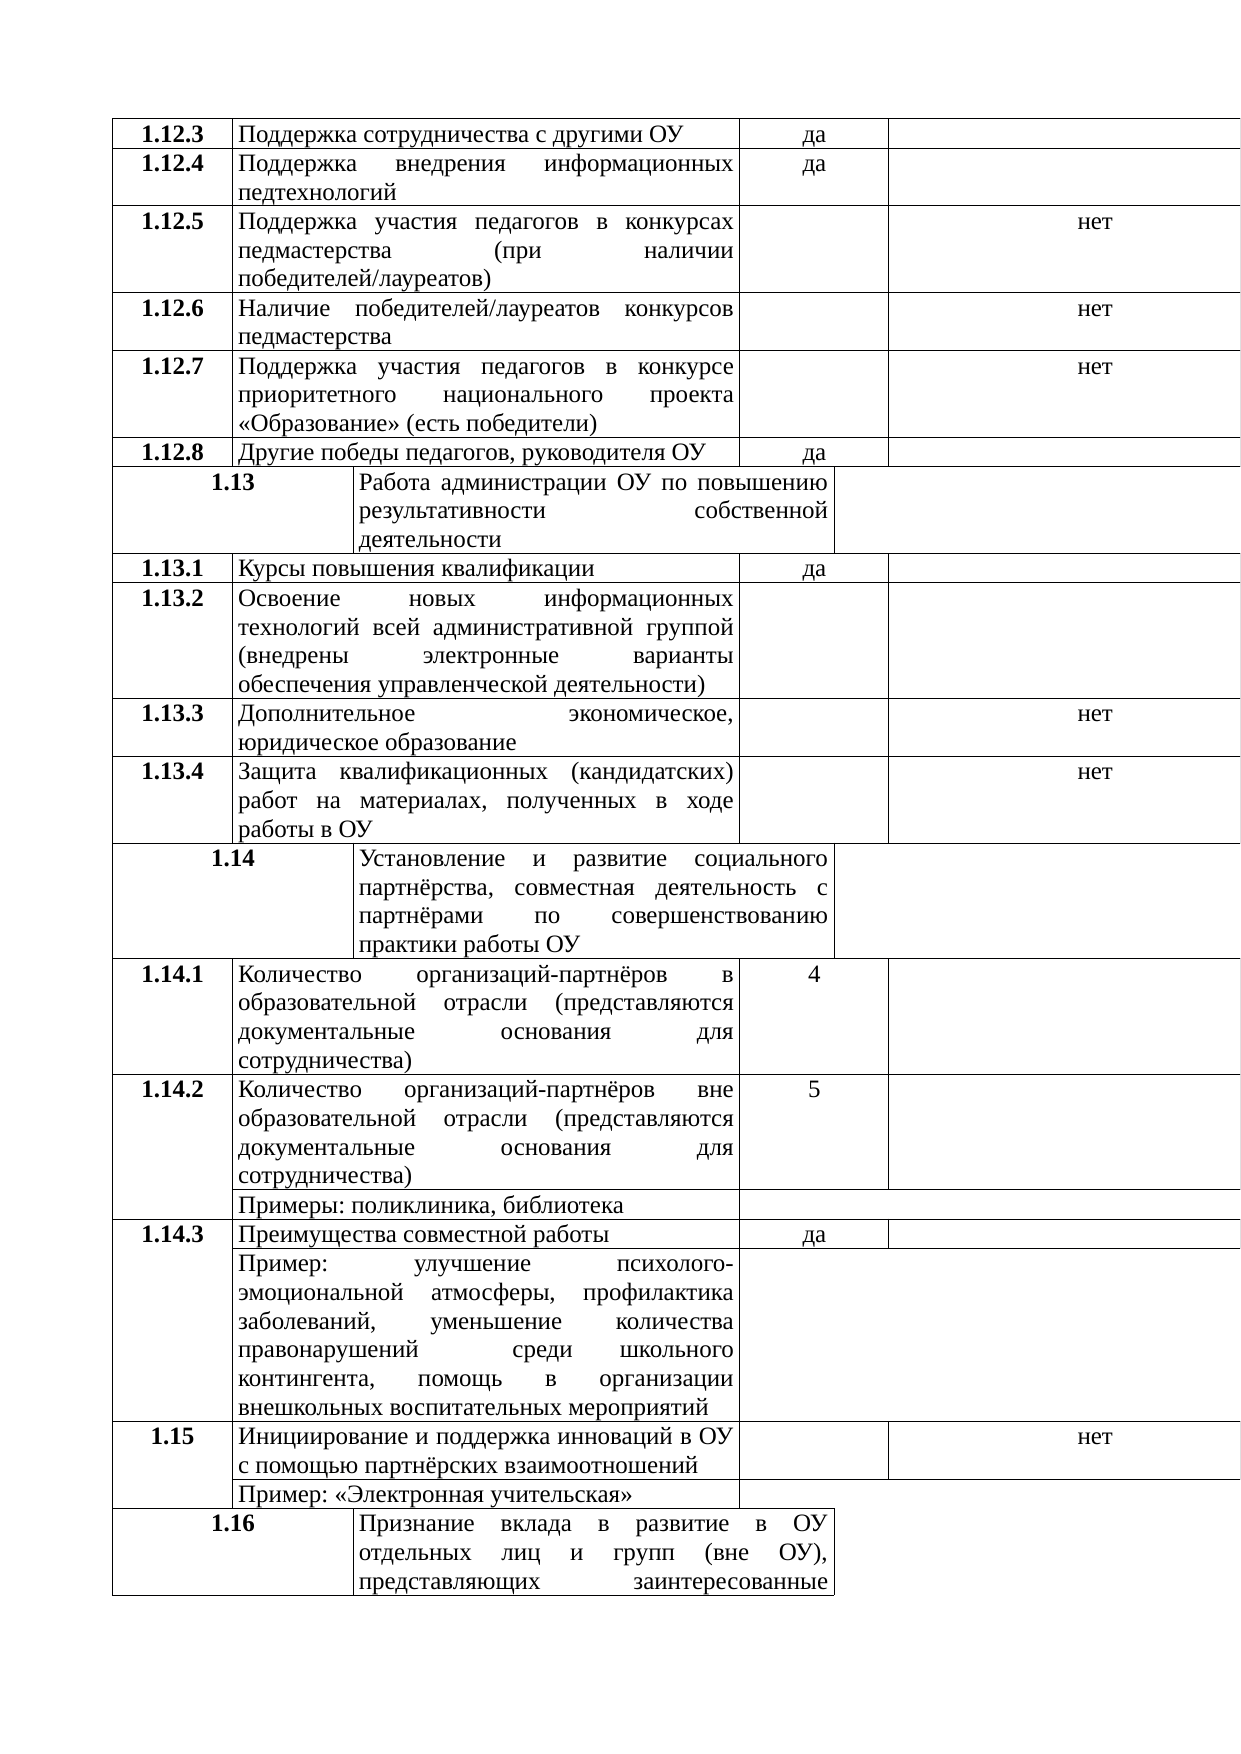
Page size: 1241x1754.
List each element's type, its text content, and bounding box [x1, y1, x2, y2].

table_cell Наличие победителей/лауреатов конкурсов педмастерства [233, 293, 739, 350]
table_cell 1.13.3 [113, 699, 232, 756]
table_cell [889, 554, 1240, 582]
table_cell Поддержка участия педагогов в конкурсах педмастерства (при наличии победителей/лауреатов) [233, 206, 739, 292]
table_cell Другие победы педагогов, руководителя ОУ [233, 438, 739, 466]
table_cell [740, 757, 888, 843]
table_cell Признание вклада в развитие в ОУ отдельных лиц и групп (вне ОУ), представляющих заинтересованные [354, 1509, 834, 1595]
table_cell 1.13 [113, 467, 353, 553]
table_cell 1.13.1 [113, 554, 232, 582]
table_cell да [740, 149, 888, 205]
table_cell [889, 959, 1240, 1074]
table_cell Инициирование и поддержка инноваций в ОУ с помощью партнёрских взаимоотношений [233, 1422, 739, 1479]
table_cell нет [889, 757, 1240, 843]
table_cell Защита квалификационных (кандидатских) работ на материалах, полученных в ходе работы в ОУ [233, 757, 739, 843]
table_cell Количество организаций-партнёров в образовательной отрасли (представляются документальные основания для сотрудничества) [233, 959, 739, 1074]
table_cell [740, 583, 888, 698]
table_cell Поддержка сотрудничества с другими ОУ [233, 119, 739, 147]
table_cell Установление и развитие социального партнёрства, совместная деятельность с партнёрами по совершенствованию практики работы ОУ [354, 844, 834, 958]
table_cell 1.12.6 [113, 293, 232, 350]
table_cell да [740, 1220, 888, 1248]
table_cell [740, 351, 888, 437]
table_cell 1.12.3 [113, 119, 232, 147]
table_cell 1.13.4 [113, 757, 232, 843]
table_cell 1.14 [113, 844, 353, 958]
table_cell 1.14.2 [113, 1075, 232, 1218]
table_cell да [740, 554, 888, 582]
table_cell Поддержка внедрения информационных педтехнологий [233, 149, 739, 205]
table_cell 4 [740, 959, 888, 1074]
table_cell 1.12.5 [113, 206, 232, 292]
table_cell 1.15 [113, 1422, 232, 1508]
table_cell 1.13.2 [113, 583, 232, 698]
table_cell нет [889, 1422, 1240, 1479]
table_cell да [740, 438, 888, 466]
table_cell 1.12.7 [113, 351, 232, 437]
table_cell 1.16 [113, 1509, 353, 1595]
table_cell [889, 1075, 1240, 1189]
table_cell нет [889, 206, 1240, 292]
table_cell 5 [740, 1075, 888, 1189]
table_cell 1.12.4 [113, 149, 232, 205]
table_cell Преимущества совместной работы [233, 1220, 739, 1248]
table_cell Пример: улучшение психолого-эмоциональной атмосферы, профилактика заболеваний, уменьшение количества правонарушений среди школьного контингента, помощь в организации внешкольных воспитательных мероприятий [233, 1249, 739, 1421]
table_cell Работа администрации ОУ по повышению результативности собственной деятельности [354, 467, 834, 553]
table_cell 1.12.8 [113, 438, 232, 466]
table_cell [889, 1220, 1240, 1248]
table_cell Курсы повышения квалификации [233, 554, 739, 582]
table_cell [889, 583, 1240, 698]
table_cell [889, 119, 1240, 147]
table_cell [740, 699, 888, 756]
table_cell [889, 149, 1240, 205]
table_cell да [740, 119, 888, 147]
table_cell нет [889, 351, 1240, 437]
table_cell нет [889, 293, 1240, 350]
table_cell 1.14.3 [113, 1220, 232, 1421]
table_cell Освоение новых информационных технологий всей административной группой (внедрены электронные варианты обеспечения управленческой деятельности) [233, 583, 739, 698]
table_cell нет [889, 699, 1240, 756]
table_cell Дополнительное экономическое, юридическое образование [233, 699, 739, 756]
table_cell Примеры: поликлиника, библиотека [233, 1190, 739, 1218]
table_cell Пример: «Электронная учительская» [233, 1480, 739, 1508]
table_cell [740, 1422, 888, 1479]
table_cell [889, 438, 1240, 466]
table_cell [740, 293, 888, 350]
table_cell [740, 206, 888, 292]
table_cell 1.14.1 [113, 959, 232, 1074]
table_cell Поддержка участия педагогов в конкурсе приоритетного национального проекта «Образование» (есть победители) [233, 351, 739, 437]
table_cell Количество организаций-партнёров вне образовательной отрасли (представляются документальные основания для сотрудничества) [233, 1075, 739, 1189]
